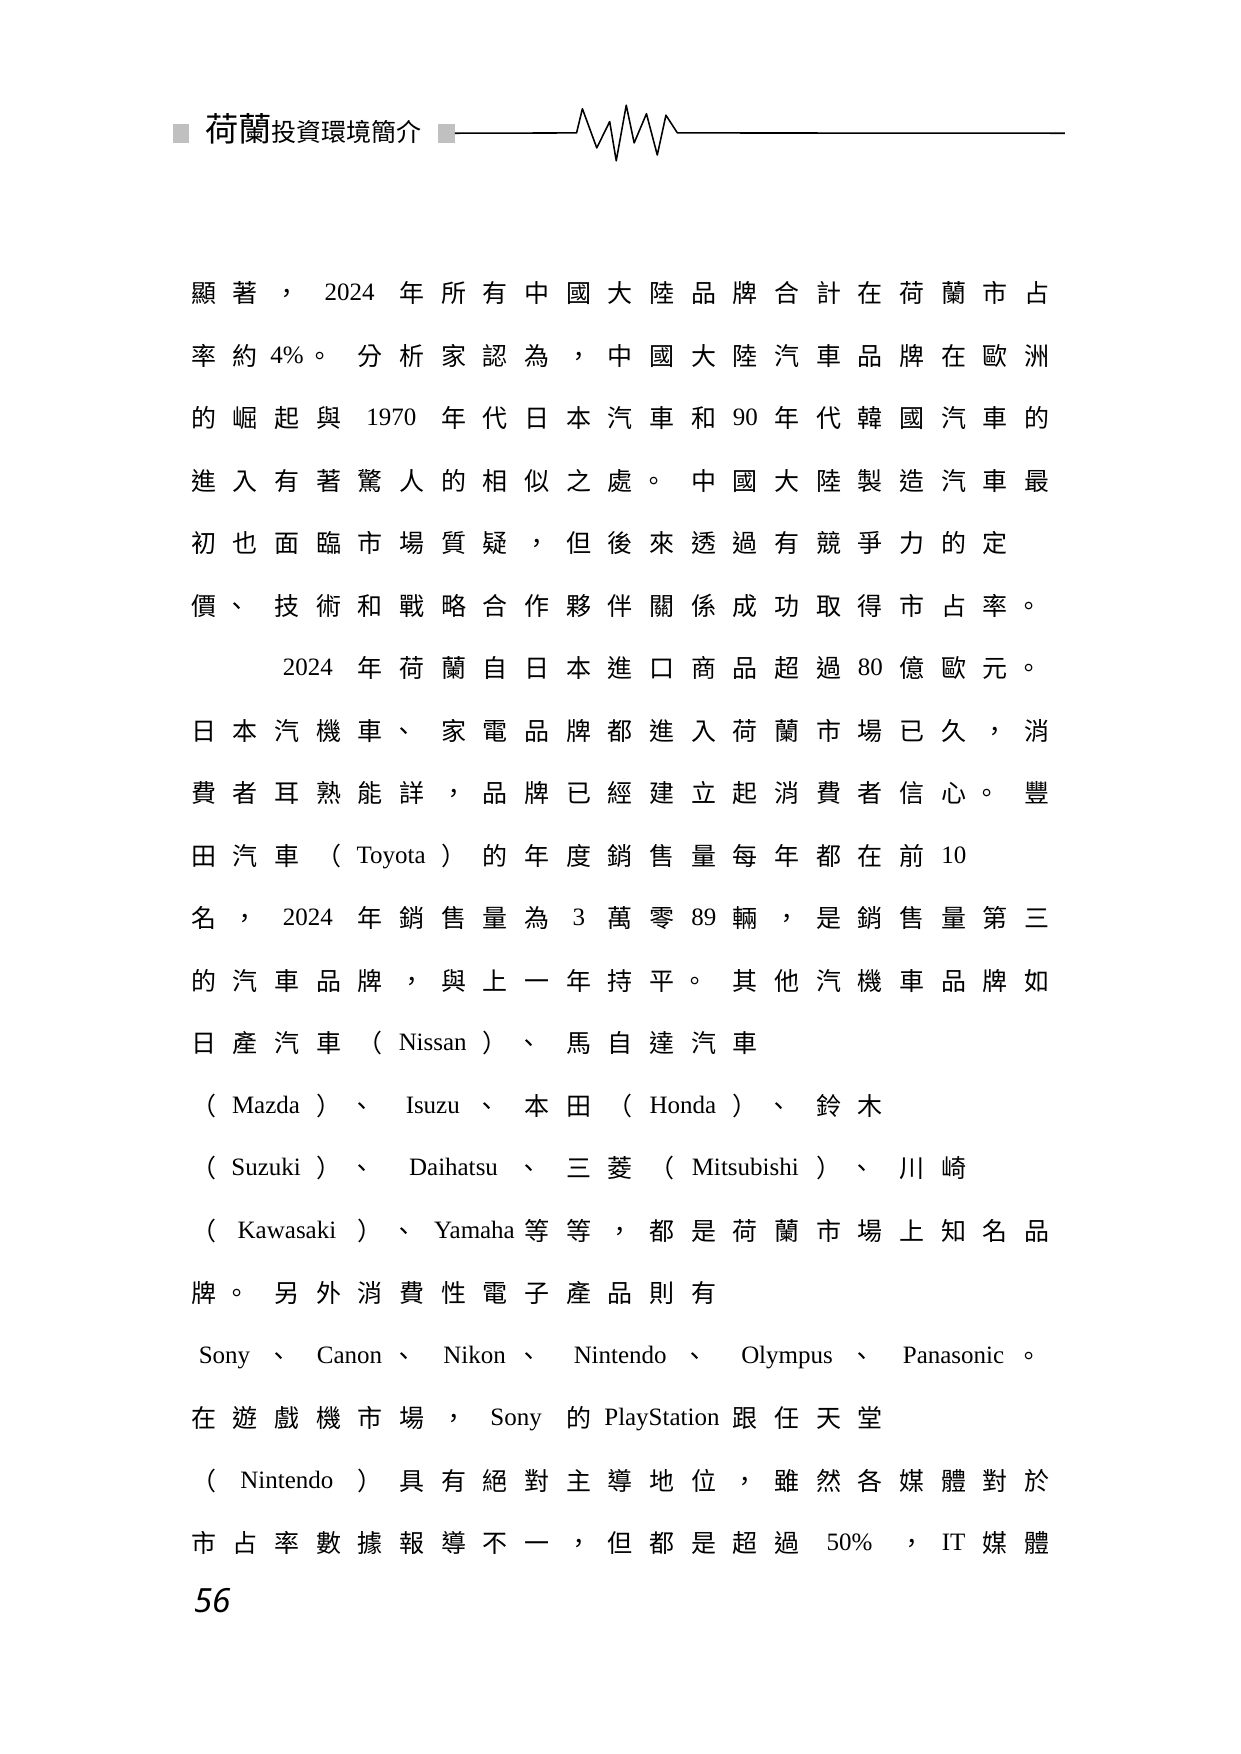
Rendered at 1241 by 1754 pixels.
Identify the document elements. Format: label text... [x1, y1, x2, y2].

text 2024年荷蘭自日本進口商品超過80億歐元。日本汽機車、家電品牌都進入荷蘭市場已久，消費者耳熟能詳，品牌已經建立起消費者信心。豐田汽車（Toyota）的年度銷售量每年都在前10名，2024年銷售量為3萬零89輛，是銷售量第三的汽車品牌，與上一年持平。其他汽機車品牌如日產汽車（Nissan）、馬自達汽車（Mazda）、Isuzu、本田（Honda）、鈴木（Suzuki）、Daihatsu、三菱（Mitsubishi）、川崎（Kawasaki）、Yamaha等等，都是荷蘭市場上知名品牌。另外消費性電子產品則有Sony、Canon、Nikon、Nintendo、Olympus、Panasonic。在遊戲機市場，Sony的PlayStation跟任天堂（Nintendo）具有絕對主導地位，雖然各媒體對於市占率數據報導不一，但都是超過50%，IT媒體 [183, 625, 1058, 1563]
text 顯著，2024年所有中國大陸品牌合計在荷蘭市占率約4%。分析家認為，中國大陸汽車品牌在歐洲的崛起與1970年代日本汽車和90年代韓國汽車的進入有著驚人的相似之處。中國大陸製造汽車最初也面臨市場質疑，但後來透過有競爭力的定價、技術和戰略合作夥伴關係成功取得市占率。 [183, 250, 1058, 625]
